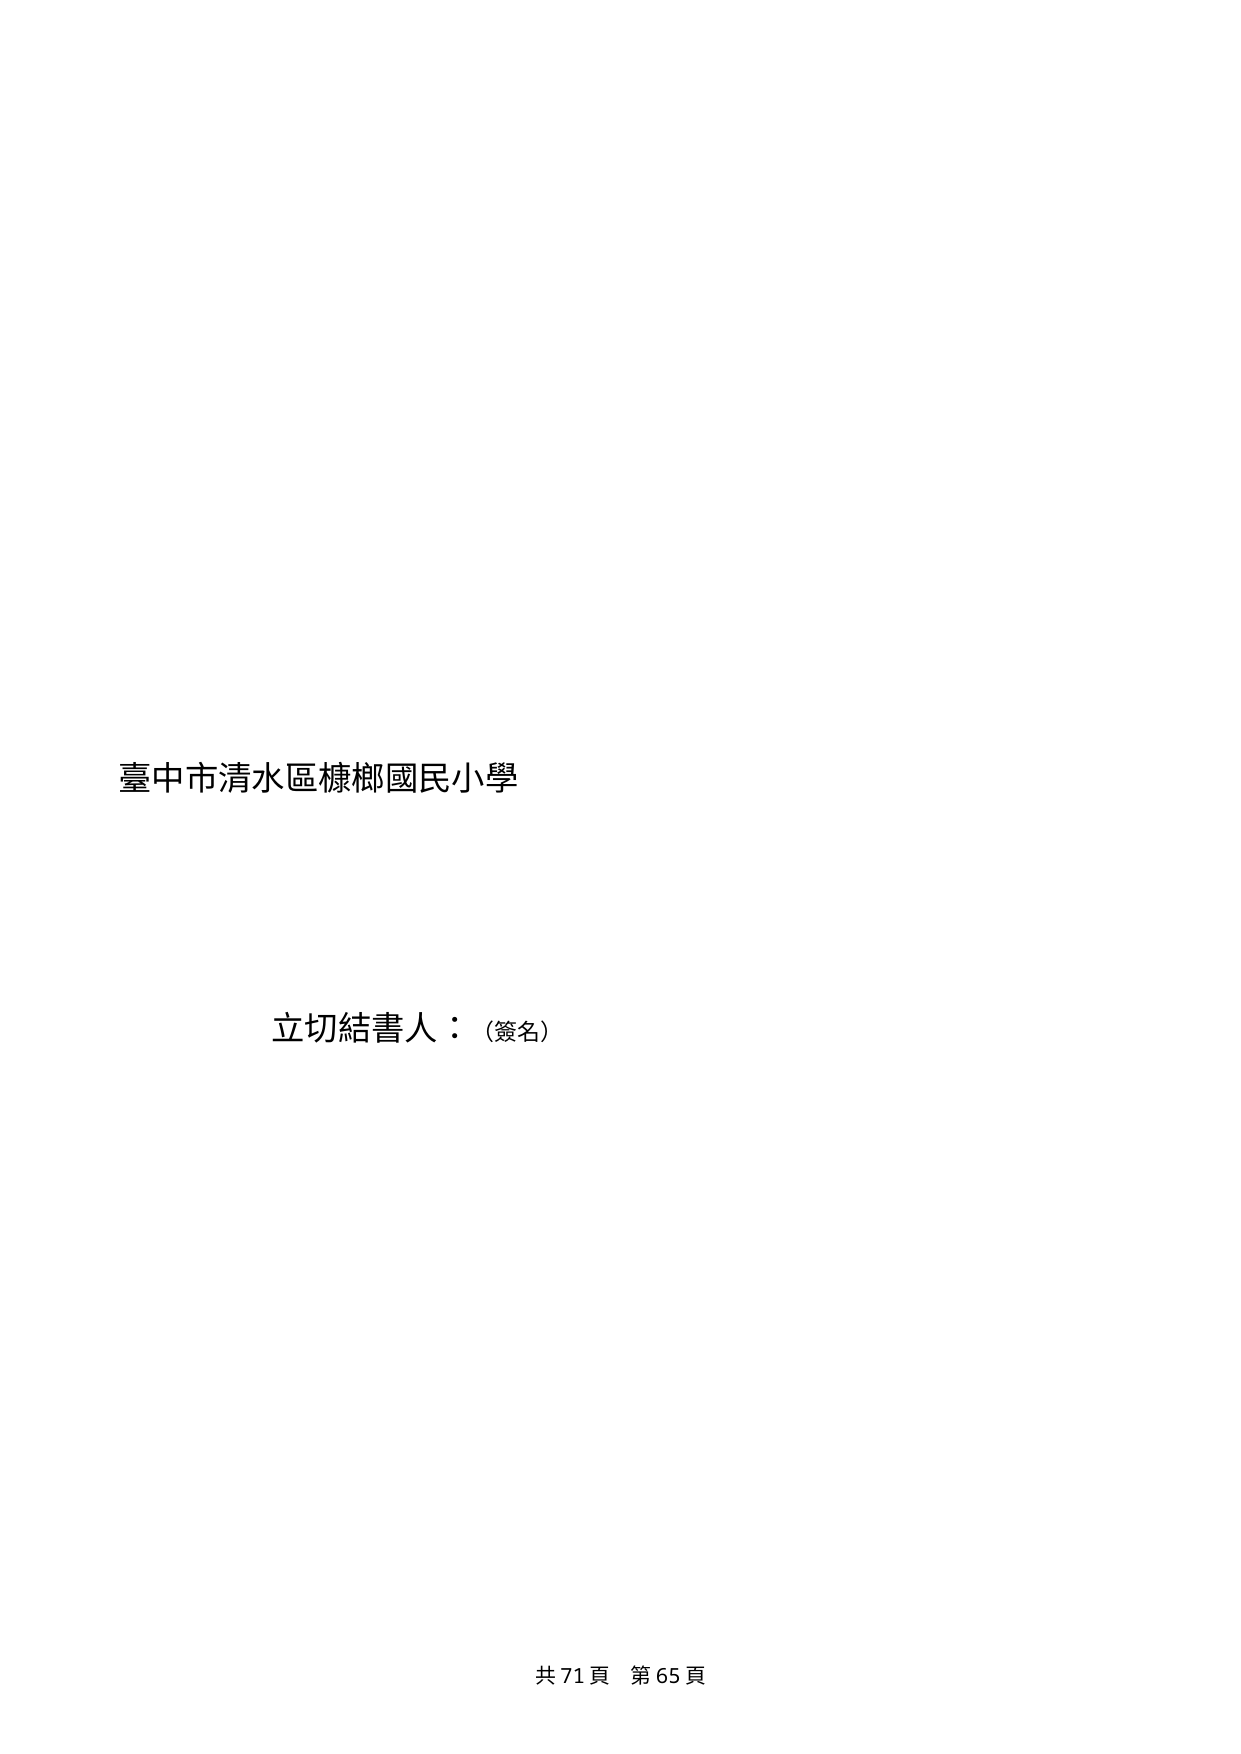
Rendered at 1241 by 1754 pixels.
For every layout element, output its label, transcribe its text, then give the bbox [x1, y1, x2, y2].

text 臺中市清水區槺榔國民小學 [118, 734, 1122, 797]
text 立切結書人：（簽名） [118, 984, 1122, 1047]
